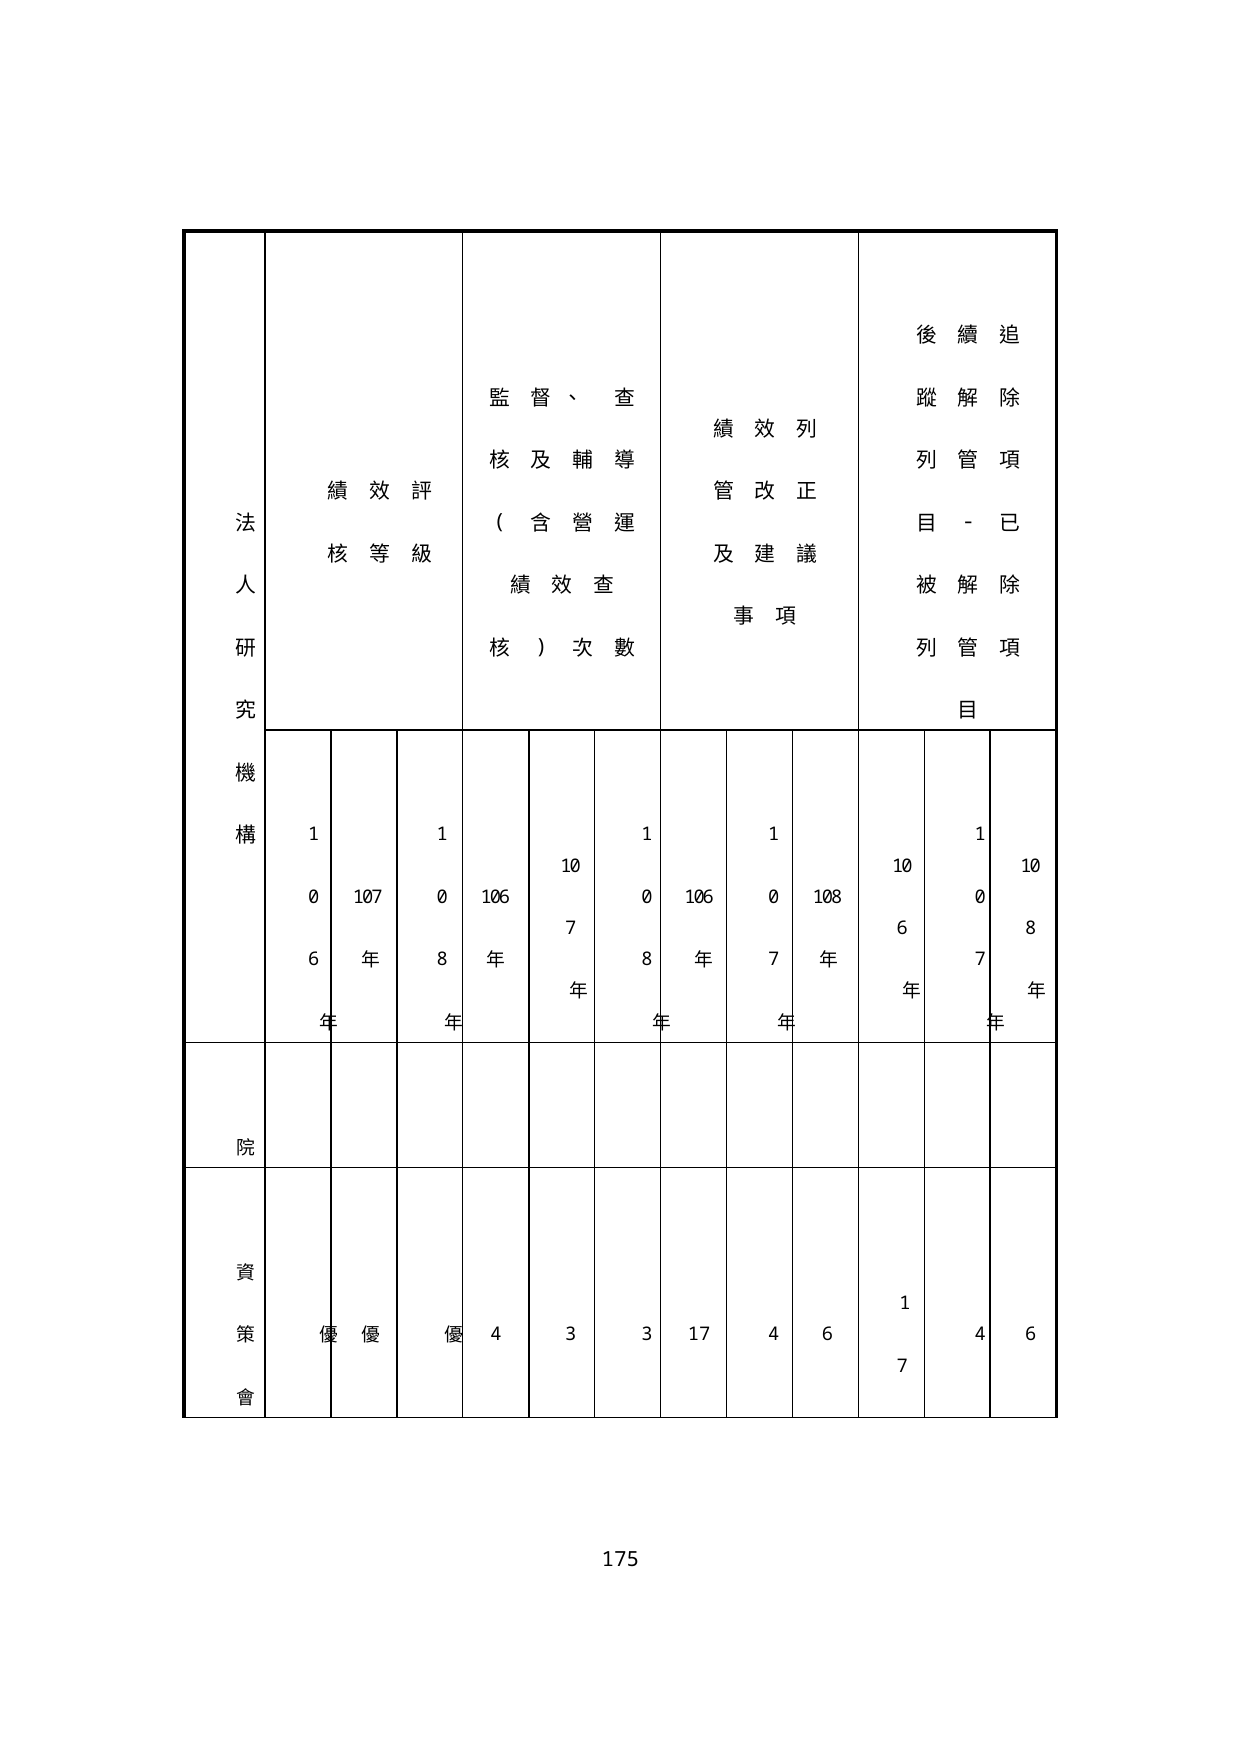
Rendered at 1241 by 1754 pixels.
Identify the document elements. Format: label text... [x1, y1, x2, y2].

table_cell 優 [266, 1168, 330, 1417]
table_cell [991, 1043, 1055, 1167]
table_cell [661, 1043, 726, 1167]
table_cell 108年 [793, 731, 858, 1042]
table_cell [727, 1043, 792, 1167]
table_header 法人研究機構 [186, 233, 264, 1042]
table_cell [463, 1043, 528, 1167]
table_cell 107年 [925, 731, 989, 1042]
table_cell 3 [595, 1168, 660, 1417]
table_cell 108年 [398, 731, 462, 1042]
table_cell 優 [332, 1043, 396, 1167]
table_cell 資策會 [186, 1168, 264, 1417]
table_cell [793, 1043, 858, 1167]
table_cell 17 [661, 1168, 726, 1417]
table_cell [530, 1043, 594, 1167]
table_cell [859, 1043, 924, 1167]
table_cell 106年 [463, 731, 528, 1042]
table_cell 4 [727, 1168, 792, 1417]
table_cell 3 [530, 1168, 594, 1417]
table_cell 106年 [859, 731, 924, 1042]
table_cell 107年 [332, 731, 396, 1042]
table_cell 院 [186, 1043, 264, 1167]
table_cell 優 [332, 1168, 396, 1417]
table_cell 優 [266, 1043, 330, 1167]
table_cell 17 [859, 1168, 924, 1417]
table_cell 106年 [266, 731, 330, 1042]
table_header 後續追蹤解除列管項目-已被解除列管項目 [859, 233, 1055, 729]
table_cell 6 [793, 1168, 858, 1417]
table_header 績效列管改正及建議事項 [661, 233, 858, 729]
table_cell [925, 1043, 989, 1167]
table_cell 優 [398, 1168, 462, 1417]
table_cell 108年 [991, 731, 1055, 1042]
table_cell 4 [925, 1168, 989, 1417]
table_cell 108年 [595, 731, 660, 1042]
table_header 監督、查核及輔導(含營運績效查核)次數 [463, 233, 660, 729]
table_header 績效評核等級 [266, 233, 462, 729]
table_cell 107年 [530, 731, 594, 1042]
table_cell [595, 1043, 660, 1167]
table_cell [398, 1043, 462, 1167]
table_cell 106年 [661, 731, 726, 1042]
table_cell 6 [991, 1168, 1055, 1417]
table_cell 4 [463, 1168, 528, 1417]
table_cell 107年 [727, 731, 792, 1042]
